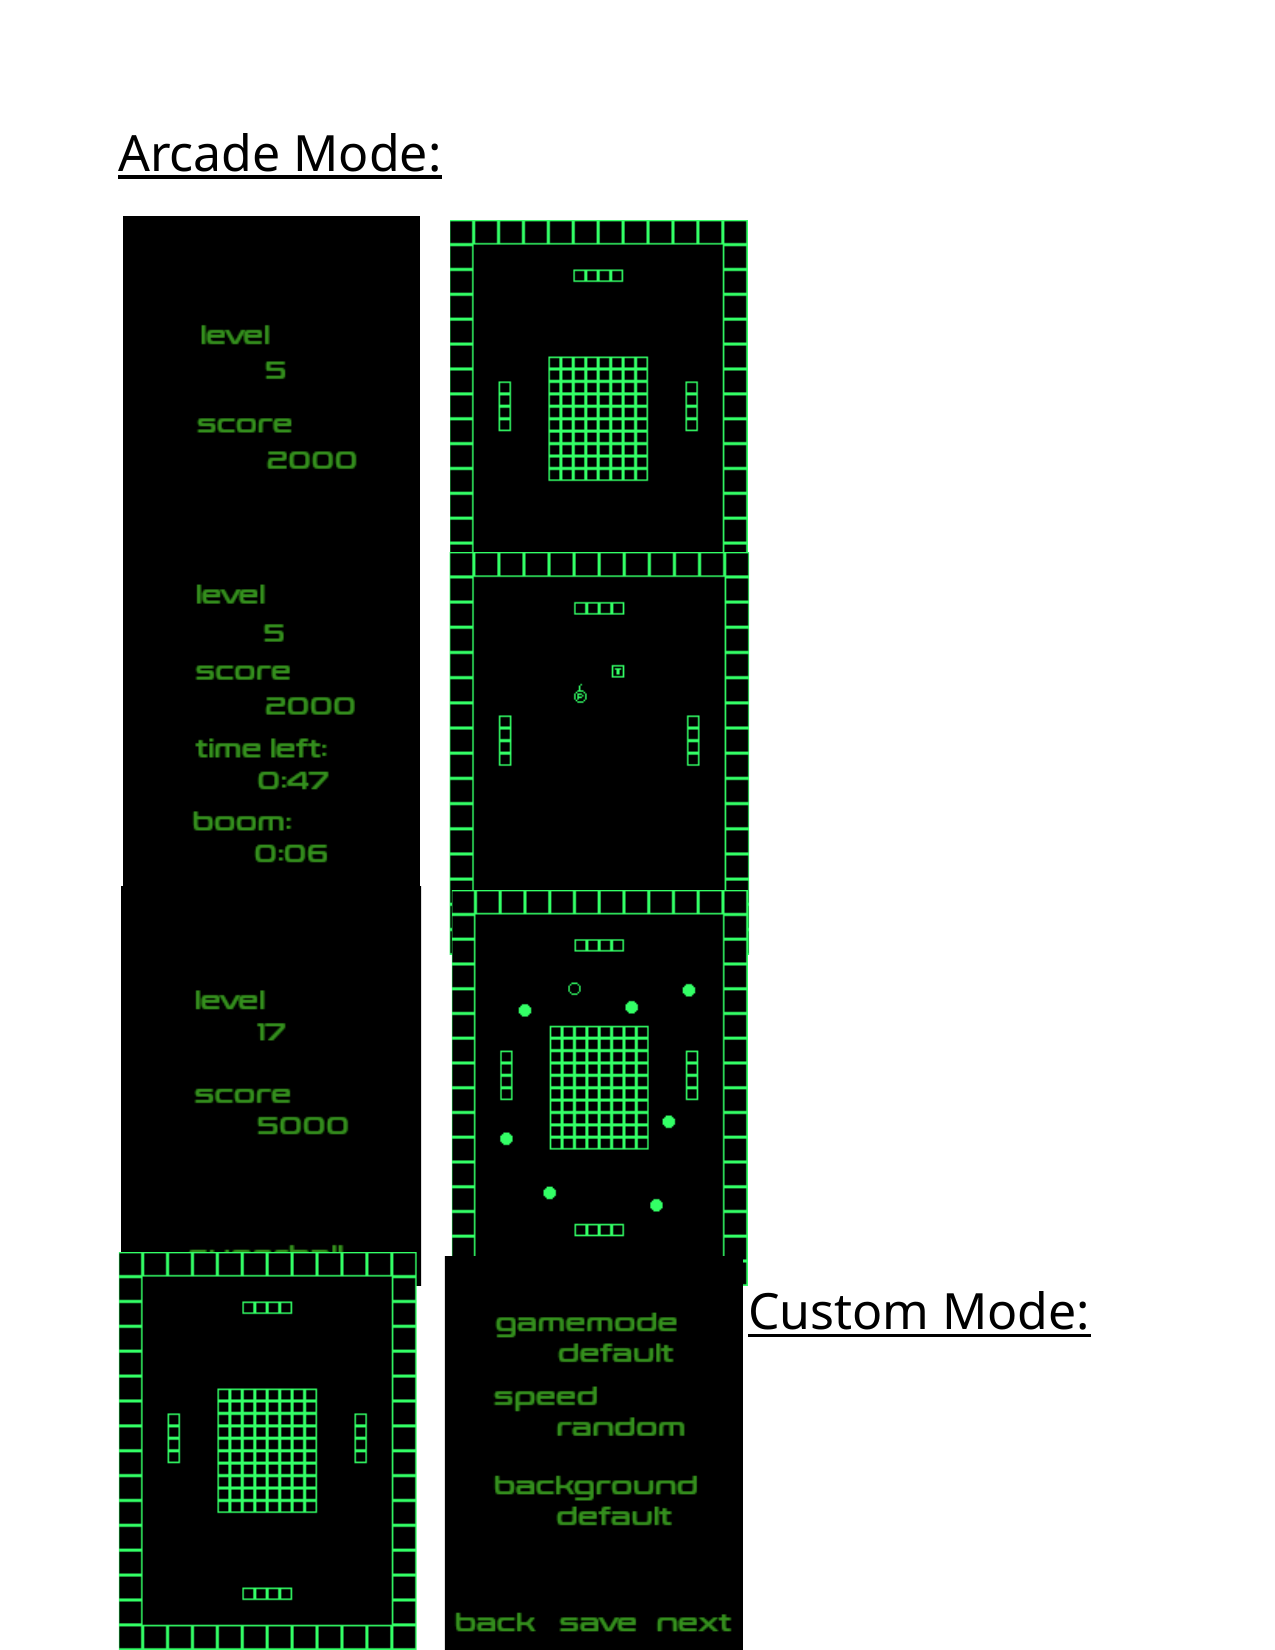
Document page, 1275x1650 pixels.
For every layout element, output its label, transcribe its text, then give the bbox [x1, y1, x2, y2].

text Custom Mode: [743, 1276, 1157, 1344]
picture [444, 220, 750, 1650]
picture [118, 216, 422, 1650]
text [417, 1276, 444, 1344]
text Arcade Mode: [118, 118, 1157, 186]
